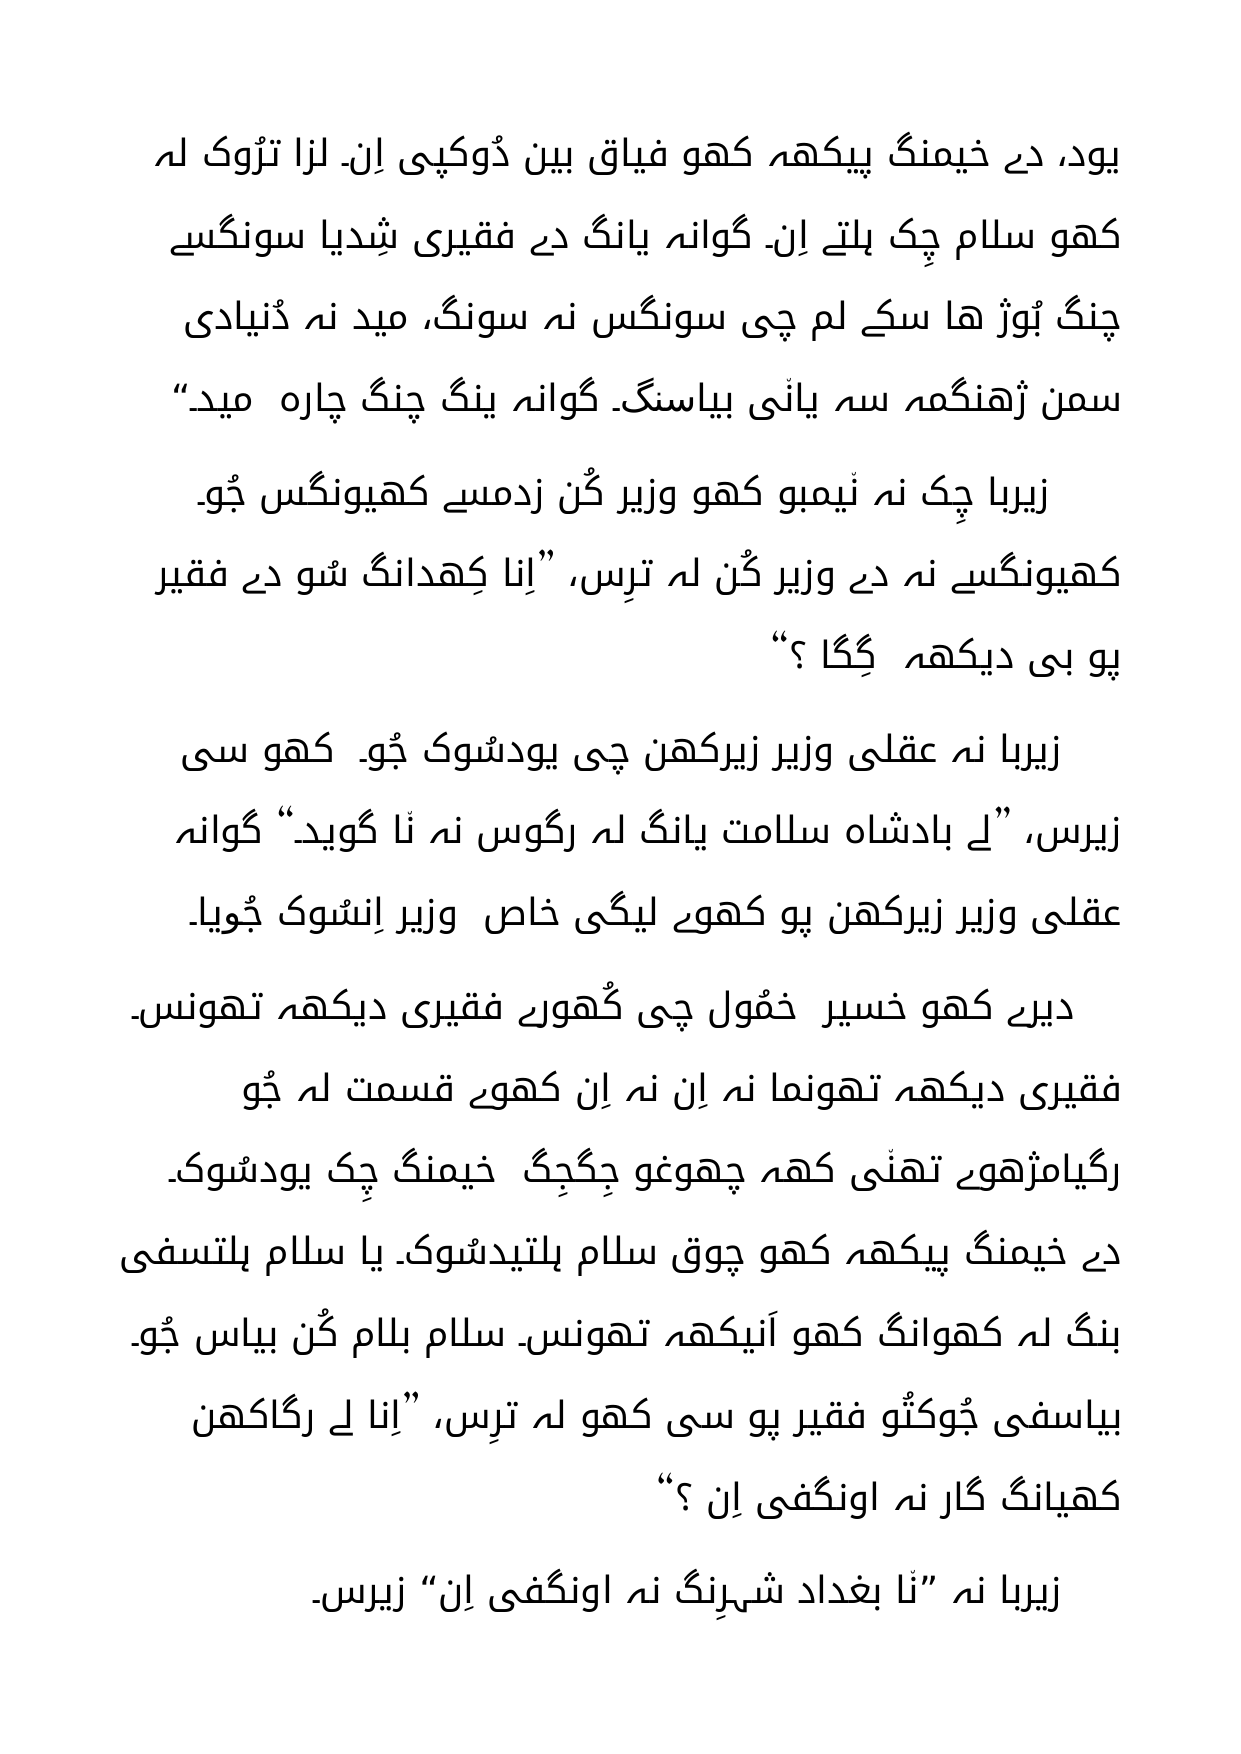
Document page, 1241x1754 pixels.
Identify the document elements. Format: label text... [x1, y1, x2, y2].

text زیربا نہ عقلی وزیر زیرکھن چی یودسُوک جُو۔ کھو سی زیرس، ”لے بادشاہ سلامت یانگ لہ رگوس نہ ن٘ا گوید۔“ گوانہ عقلی وزیر زیرکھن پو کھوے لیگی خاص وزیر اِنسُوک جُویا۔ [118, 714, 1122, 949]
text زیربا نہ ”ن٘ا بغداد شہرِنگ نہ اونگفی اِن“ زیرس۔ [118, 1555, 1122, 1626]
text دیرے کھو خسیر خمُول چی کُھورے فقیری دیکھہ تھونس۔ فقیری دیکھہ تھونما نہ اِن نہ اِن کھوے قسمت لہ جُو رگیامژھوے تھن٘ی کھہ چھوغو جِگجِگ خیمنگ چِک یودسُوک۔ دے خیمنگ پیکھہ کھو چوق سلام ہلتیدسُوک۔ یا سلام ہلتسفی بنگ لہ کھوانگ کھو اَنیکھہ تھونس۔ سلام بلام کُن بیاس جُو۔ بیاسفی جُوکتُو فقیر پو سی کھو لہ ترِس، ”اِنا لے رگاکھن کھیانگ گار نہ اونگفی اِن ؟“ [118, 971, 1122, 1533]
text یود، دے خیمنگ پیکھہ کھو فیاق بین دُوکپی اِن۔ لزا ترُوک لہ کھو سلام چِک ہلتے اِن۔ گوانہ یانگ دے فقیری شِدیا سونگسے چنگ بُوژ ھا سکے لم چی سونگس نہ سونگ، مید نہ دُنیادی سمن ژھنگمہ سہ یان٘ی بیاسنگ۔ گوانہ ینگ چنگ چارہ مید۔“ [118, 118, 1122, 434]
text زیربا چِک نہ ن٘یمبو کھو وزیر کُن زدمسے کھیونگس جُو۔ کھیونگسے نہ دے وزیر کُن لہ ترِس، ”اِنا کِھدانگ سُو دے فقیر پو بی دیکھہ گِگا ؟“ [118, 457, 1122, 692]
